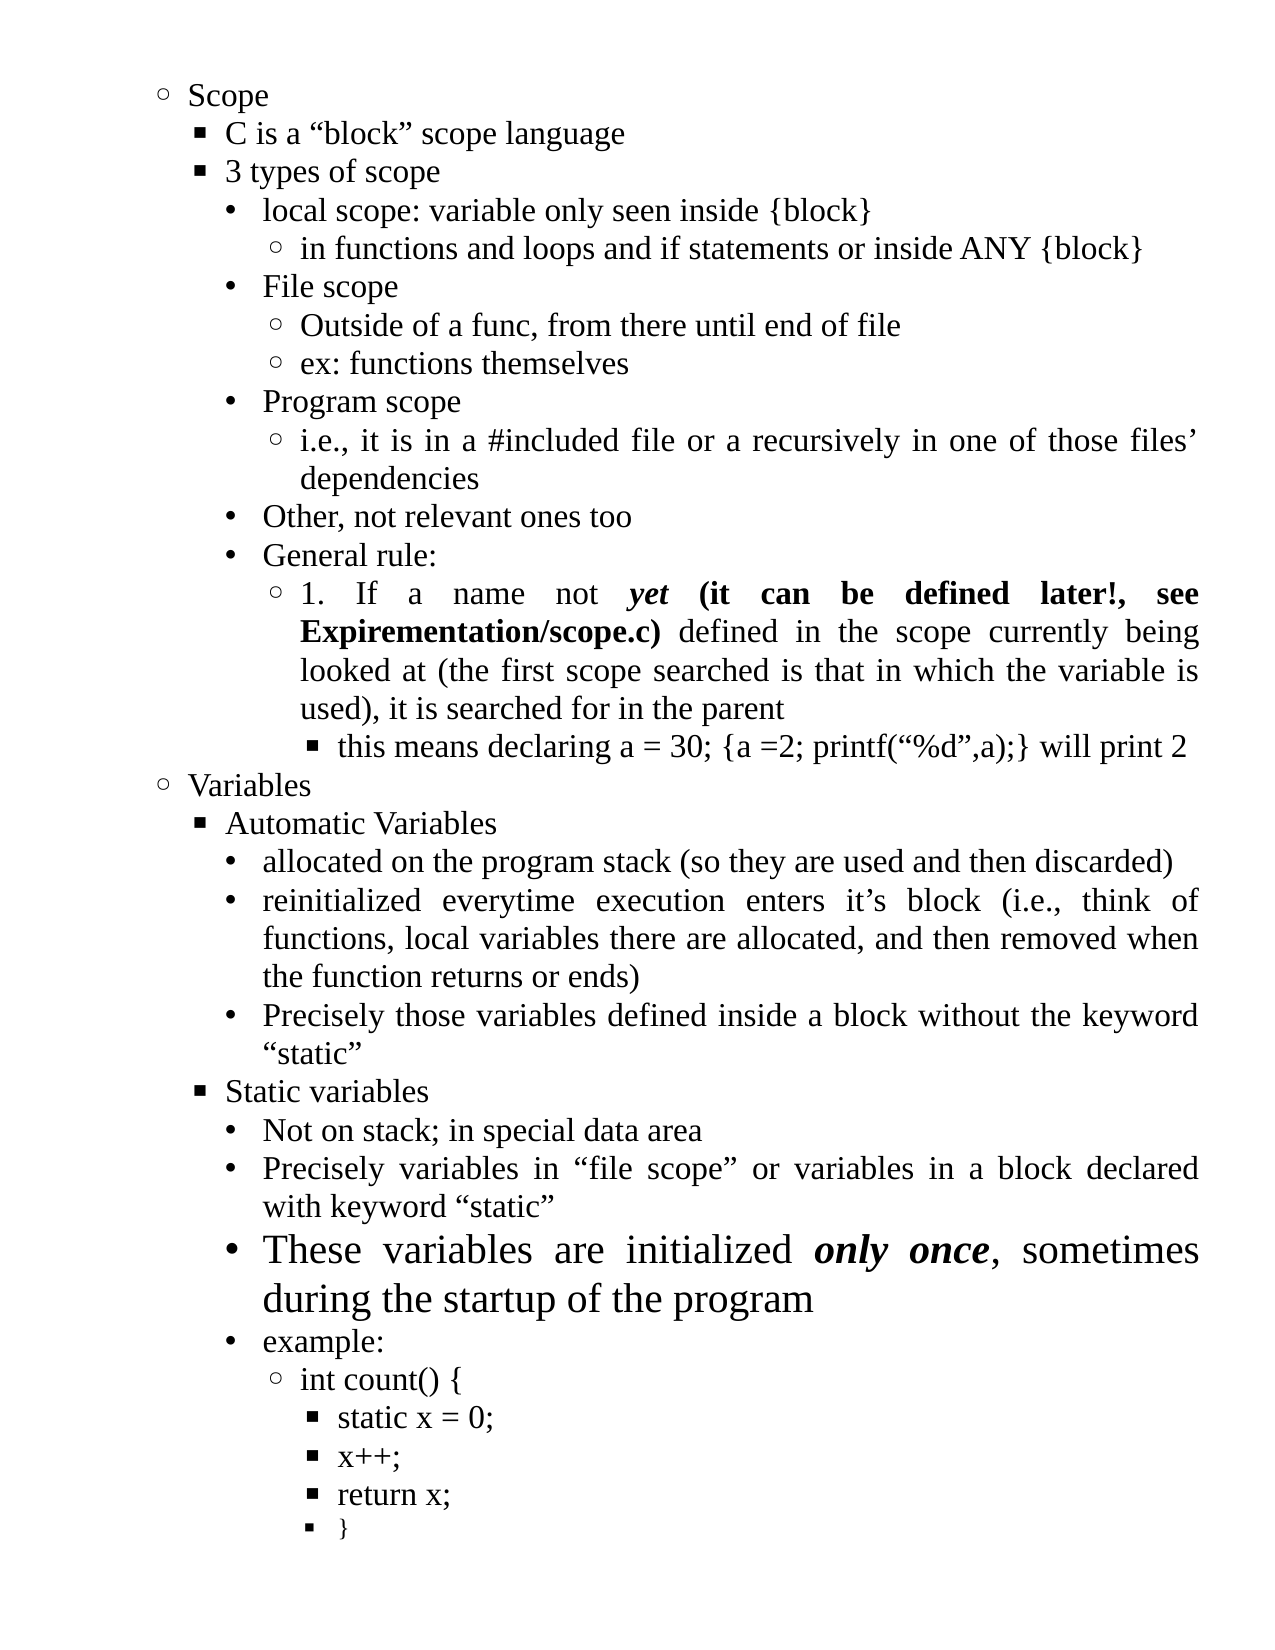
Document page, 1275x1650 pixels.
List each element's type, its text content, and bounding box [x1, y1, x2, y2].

list in functions and loops and if statements or inside ANY {block} [262, 228, 1200, 267]
list Outside of a func, from there until end of file [262, 305, 1200, 343]
list reinitialized everytime execution enters it’s block (i.e., think of functions, local variables there are allocated, and then removed when the function returns or ends) [225, 880, 1200, 995]
list i.e., it is in a #included file or a recursively in one of those files’ dependencies [262, 420, 1200, 497]
list Program scope [225, 382, 1200, 420]
list Static variables [187, 1072, 1200, 1110]
list C is a “block” scope language [187, 113, 1200, 152]
list Scope [150, 75, 1200, 113]
list 3 types of scope [187, 152, 1200, 190]
list Precisely those variables defined inside a block without the keyword “static” [225, 995, 1200, 1072]
list Not on stack; in special data area [225, 1110, 1200, 1148]
list Automatic Variables [187, 803, 1200, 842]
list } [300, 1513, 1200, 1541]
list These variables are initialized only once, sometimes during the startup of the program [225, 1225, 1200, 1321]
list this means declaring a = 30; {a =2; printf(“%d”,a);} will print 2 [300, 727, 1200, 765]
list ex: functions themselves [262, 343, 1200, 382]
list local scope: variable only seen inside {block} [225, 190, 1200, 228]
list allocated on the program stack (so they are used and then discarded) [225, 842, 1200, 880]
list static x = 0; [300, 1398, 1200, 1436]
list File scope [225, 267, 1200, 305]
list x++; [300, 1436, 1200, 1474]
list Other, not relevant ones too [225, 497, 1200, 535]
list example: [225, 1321, 1200, 1359]
list int count() { [262, 1359, 1200, 1398]
list Precisely variables in “file scope” or variables in a block declared with keyword “static” [225, 1148, 1200, 1225]
list 1. If a name not yet (it can be defined later!, see Expirementation/scope.c) defined in the scope currently being looked at (the first scope searched is that in which the variable is used), it is searched for in the parent [262, 573, 1200, 727]
list General rule: [225, 535, 1200, 573]
list return x; [300, 1474, 1200, 1513]
list Variables [150, 765, 1200, 803]
